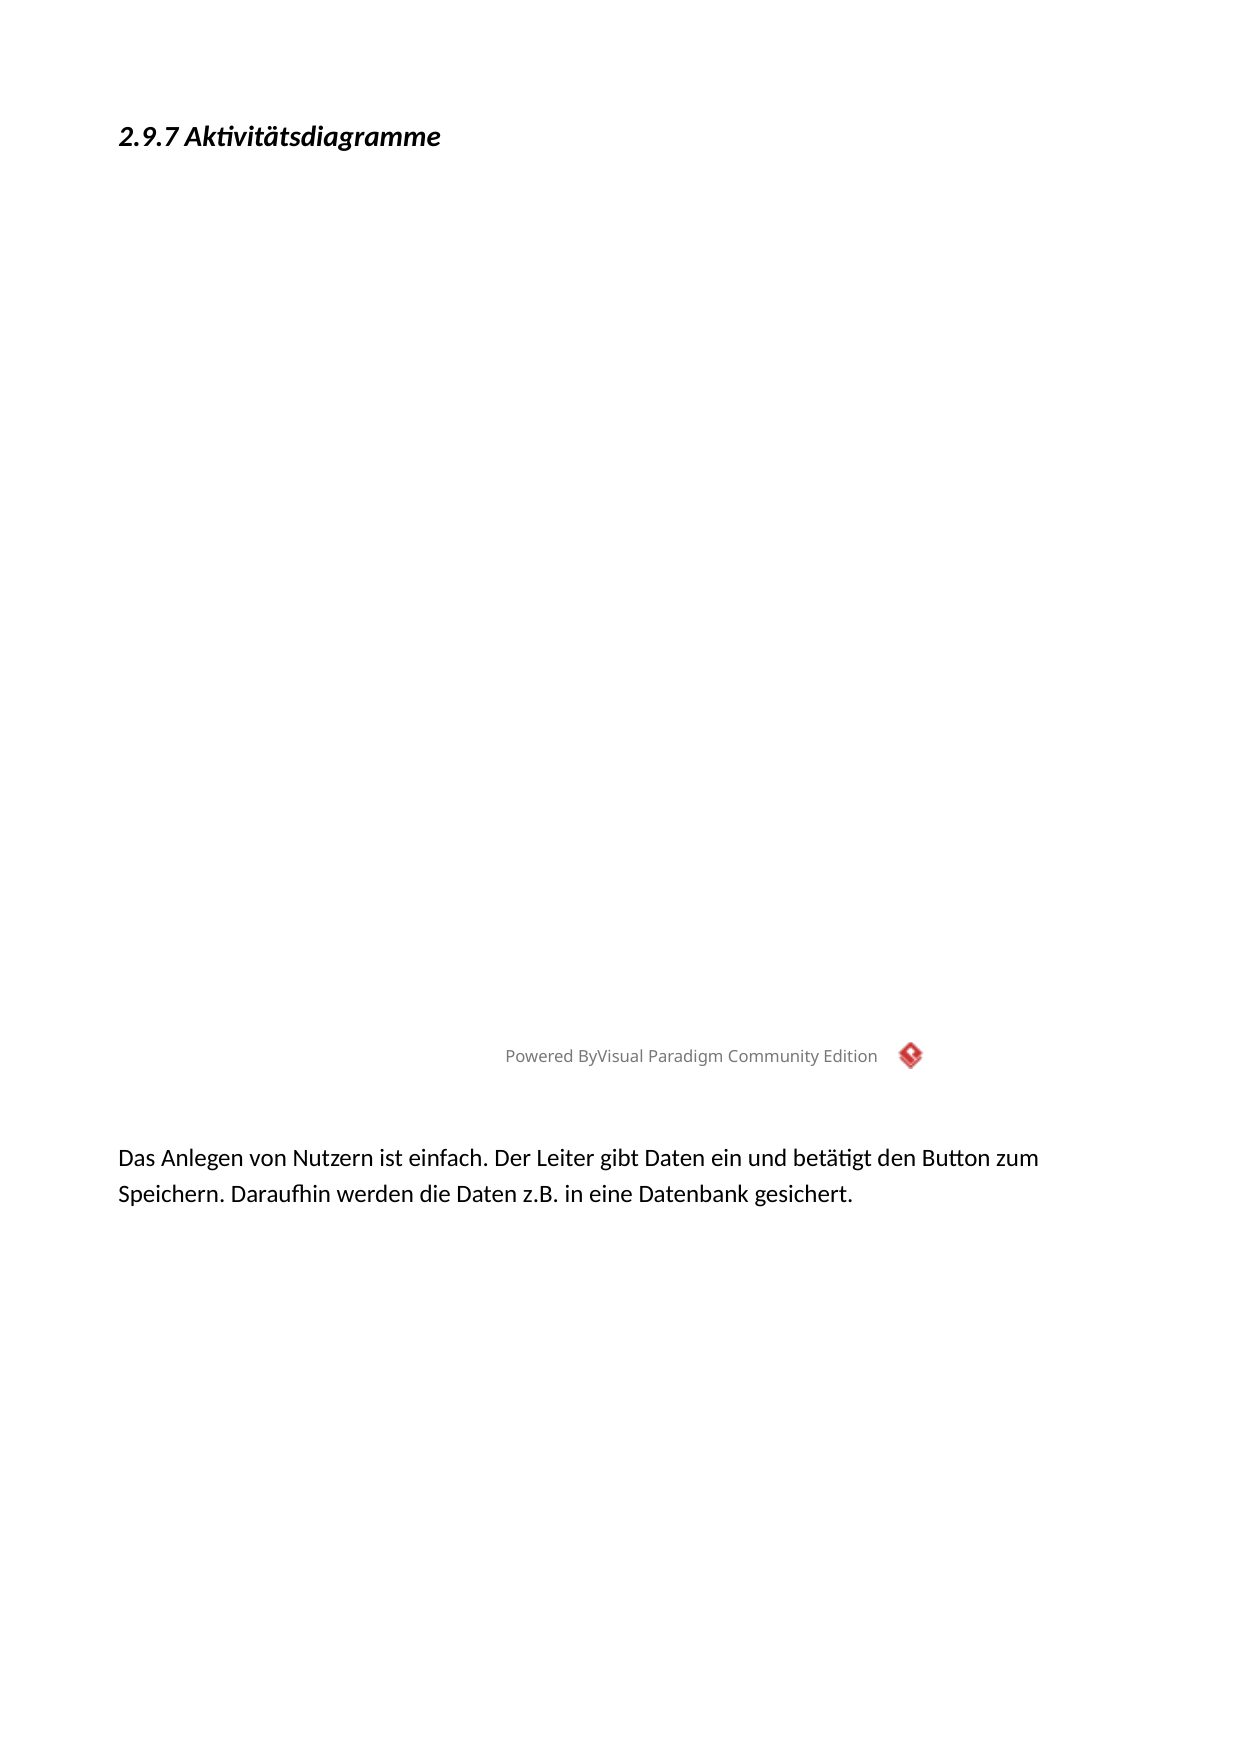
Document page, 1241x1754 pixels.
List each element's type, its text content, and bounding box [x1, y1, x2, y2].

subtitle 2.9.7 Aktivitätsdiagramme [118, 118, 1122, 154]
text Das Anlegen von Nutzern ist einfach. Der Leiter gibt Daten ein und betätigt den Button zum Speichern. Daraufhin werden die Daten z.B. in eine Datenbank gesichert. [118, 1142, 1122, 1209]
